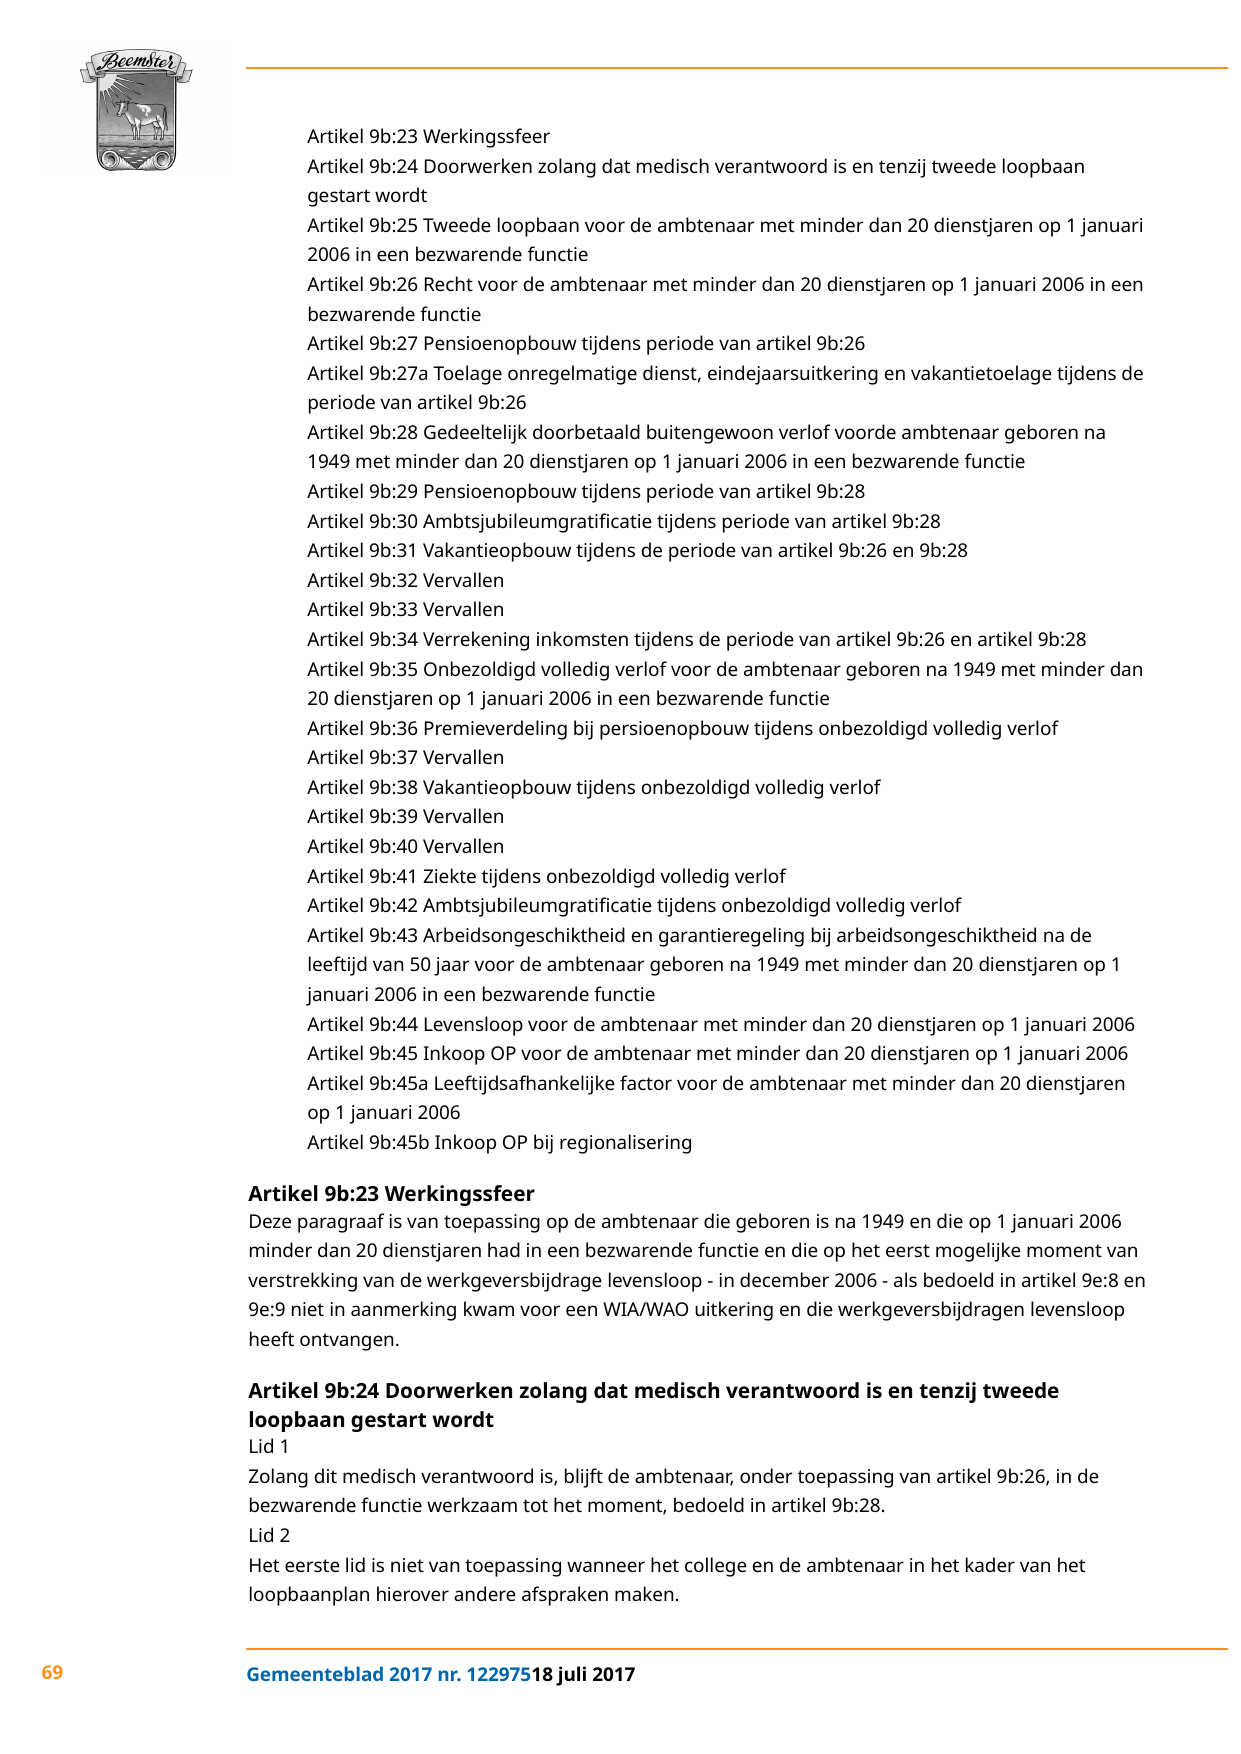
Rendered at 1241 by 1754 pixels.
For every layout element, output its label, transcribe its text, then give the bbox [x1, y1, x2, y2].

list Artikel 9b:41 Ziekte tijdens onbezoldigd volledig verlof [248, 863, 1152, 888]
list Artikel 9b:31 Vakantieopbouw tijdens de periode van artikel 9b:26 en 9b:28 [248, 537, 1152, 563]
list Artikel 9b:34 Verrekening inkomsten tijdens de periode van artikel 9b:26 en artikel 9b:28 [248, 626, 1152, 652]
list Artikel 9b:45a Leeftijdsafhankelijke factor voor de ambtenaar met minder dan 20 dienstjaren op 1 januari 2006 [248, 1070, 1152, 1125]
text Het eerste lid is niet van toepassing wanneer het college en de ambtenaar in het kader van het loopbaanplan hierover andere afspraken maken. [248, 1552, 1152, 1607]
text Deze paragraaf is van toepassing op de ambtenaar die geboren is na 1949 en die op 1 januari 2006 minder dan 20 dienstjaren had in een bezwarende functie en die op het eerst mogelijke moment van verstrekking van de werkgeversbijdrage levensloop - in december 2006 - als bedoeld in artikel 9e:8 en 9e:9 niet in aanmerking kwam voor een WIA/WAO uitkering en die werkgeversbijdragen levensloop heeft ontvangen. [248, 1208, 1152, 1352]
text Zolang dit medisch verantwoord is, blijft de ambtenaar, onder toepassing van artikel 9b:26, in de bezwarende functie werkzaam tot het moment, bedoeld in artikel 9b:28. [248, 1463, 1152, 1518]
list Artikel 9b:35 Onbezoldigd volledig verlof voor de ambtenaar geboren na 1949 met minder dan 20 dienstjaren op 1 januari 2006 in een bezwarende functie [248, 656, 1152, 711]
list Artikel 9b:33 Vervallen [248, 597, 1152, 622]
list Artikel 9b:27a Toelage onregelmatige dienst, eindejaarsuitkering en vakantietoelage tijdens de periode van artikel 9b:26 [248, 360, 1152, 415]
list Artikel 9b:29 Pensioenopbouw tijdens periode van artikel 9b:28 [248, 478, 1152, 504]
list Artikel 9b:42 Ambtsjubileumgratificatie tijdens onbezoldigd volledig verlof [248, 892, 1152, 918]
text Artikel 9b:24 Doorwerken zolang dat medisch verantwoord is en tenzij tweede loopbaan gestart wordt [248, 1377, 1152, 1433]
list Artikel 9b:36 Premieverdeling bij persioenopbouw tijdens onbezoldigd volledig verlof [248, 715, 1152, 741]
list Artikel 9b:44 Levensloop voor de ambtenaar met minder dan 20 dienstjaren op 1 januari 2006 [248, 1011, 1152, 1036]
text Artikel 9b:23 Werkingssfeer [248, 1179, 1152, 1208]
list Artikel 9b:27 Pensioenopbouw tijdens periode van artikel 9b:26 [248, 330, 1152, 356]
list Artikel 9b:26 Recht voor de ambtenaar met minder dan 20 dienstjaren op 1 januari 2006 in een bezwarende functie [248, 271, 1152, 326]
picture [41, 47, 231, 172]
list Artikel 9b:24 Doorwerken zolang dat medisch verantwoord is en tenzij tweede loopbaan gestart wordt [248, 153, 1152, 208]
list Artikel 9b:45b Inkoop OP bij regionalisering [248, 1129, 1152, 1155]
text Lid 1 [248, 1433, 1152, 1459]
list Artikel 9b:37 Vervallen [248, 744, 1152, 770]
list Artikel 9b:45 Inkoop OP voor de ambtenaar met minder dan 20 dienstjaren op 1 januari 2006 [248, 1040, 1152, 1066]
list Artikel 9b:43 Arbeidsongeschiktheid en garantieregeling bij arbeidsongeschiktheid na de leeftijd van 50 jaar voor de ambtenaar geboren na 1949 met minder dan 20 dienstjaren op 1 januari 2006 in een bezwarende functie [248, 922, 1152, 1007]
list Artikel 9b:30 Ambtsjubileumgratificatie tijdens periode van artikel 9b:28 [248, 508, 1152, 533]
list Artikel 9b:32 Vervallen [248, 567, 1152, 593]
text Lid 2 [248, 1522, 1152, 1548]
list Artikel 9b:39 Vervallen [248, 804, 1152, 829]
list Artikel 9b:23 Werkingssfeer [248, 123, 1152, 149]
list Artikel 9b:38 Vakantieopbouw tijdens onbezoldigd volledig verlof [248, 774, 1152, 800]
list Artikel 9b:25 Tweede loopbaan voor de ambtenaar met minder dan 20 dienstjaren op 1 januari 2006 in een bezwarende functie [248, 212, 1152, 267]
list Artikel 9b:28 Gedeeltelijk doorbetaald buitengewoon verlof voorde ambtenaar geboren na 1949 met minder dan 20 dienstjaren op 1 januari 2006 in een bezwarende functie [248, 419, 1152, 474]
list Artikel 9b:40 Vervallen [248, 833, 1152, 859]
